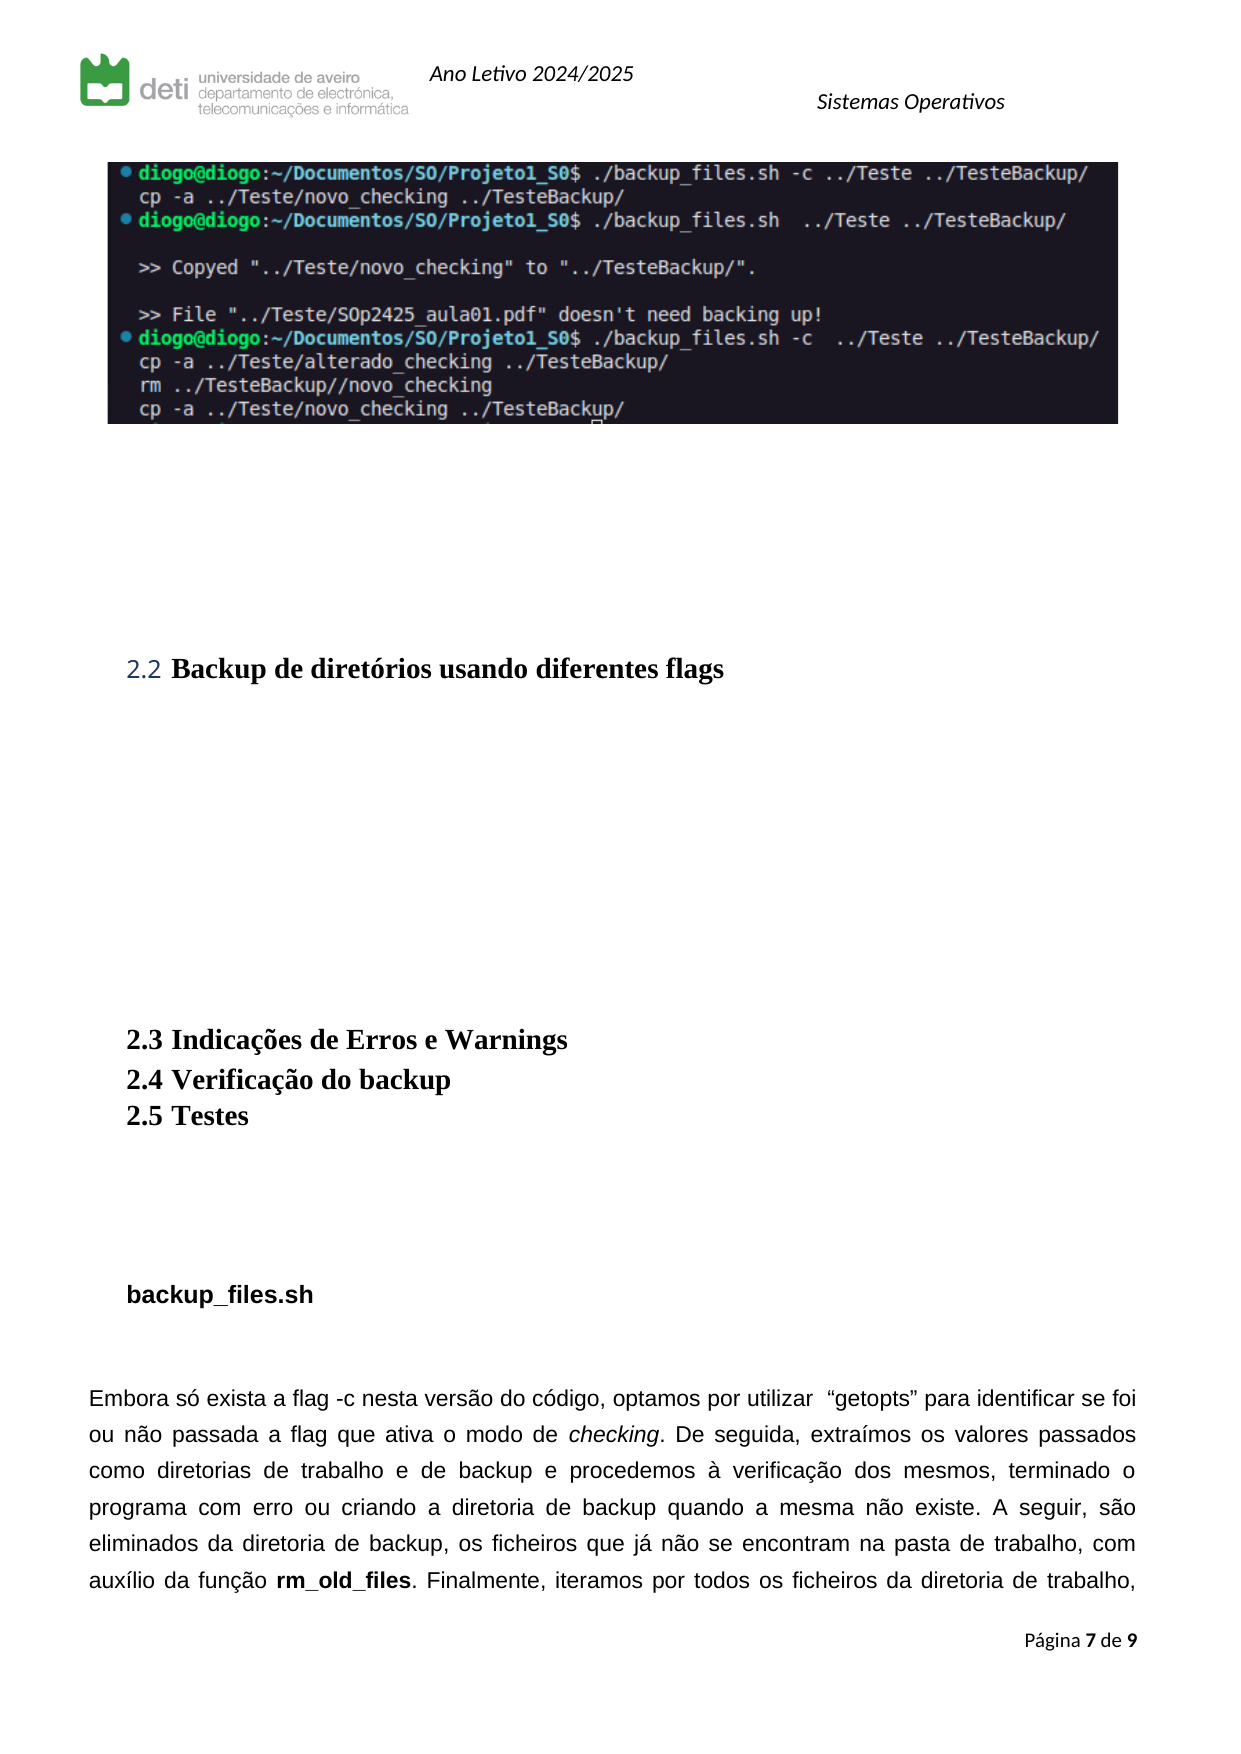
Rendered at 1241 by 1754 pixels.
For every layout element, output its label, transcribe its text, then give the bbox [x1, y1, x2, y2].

list Testes [126, 1098, 1137, 1132]
subtitle Verificação do backup [126, 1062, 1137, 1096]
picture [107, 162, 1119, 424]
subtitle Indicações de Erros e Warnings [126, 1022, 1137, 1056]
picture [78, 48, 410, 118]
text backup_files.sh [126, 1280, 1137, 1309]
text Embora só exista a flag -c nesta versão do código, optamos por utilizar “getopts” para identificar se foi ou não passada a flag que ativa o modo de checking. De seguida, extraímos os valores passados como diretorias de trabalho e de backup e procedemos à verificação dos mesmos, terminado o programa com erro ou criando a diretoria de backup quando a mesma não existe. A seguir, são eliminados da diretoria de backup, os ficheiros que já não se encontram na pasta de trabalho, com auxílio da função rm_old_files. Finalmente, iteramos por todos os ficheiros da diretoria de trabalho, [89, 1385, 1137, 1593]
subtitle Backup de diretórios usando diferentes flags [126, 651, 1137, 685]
